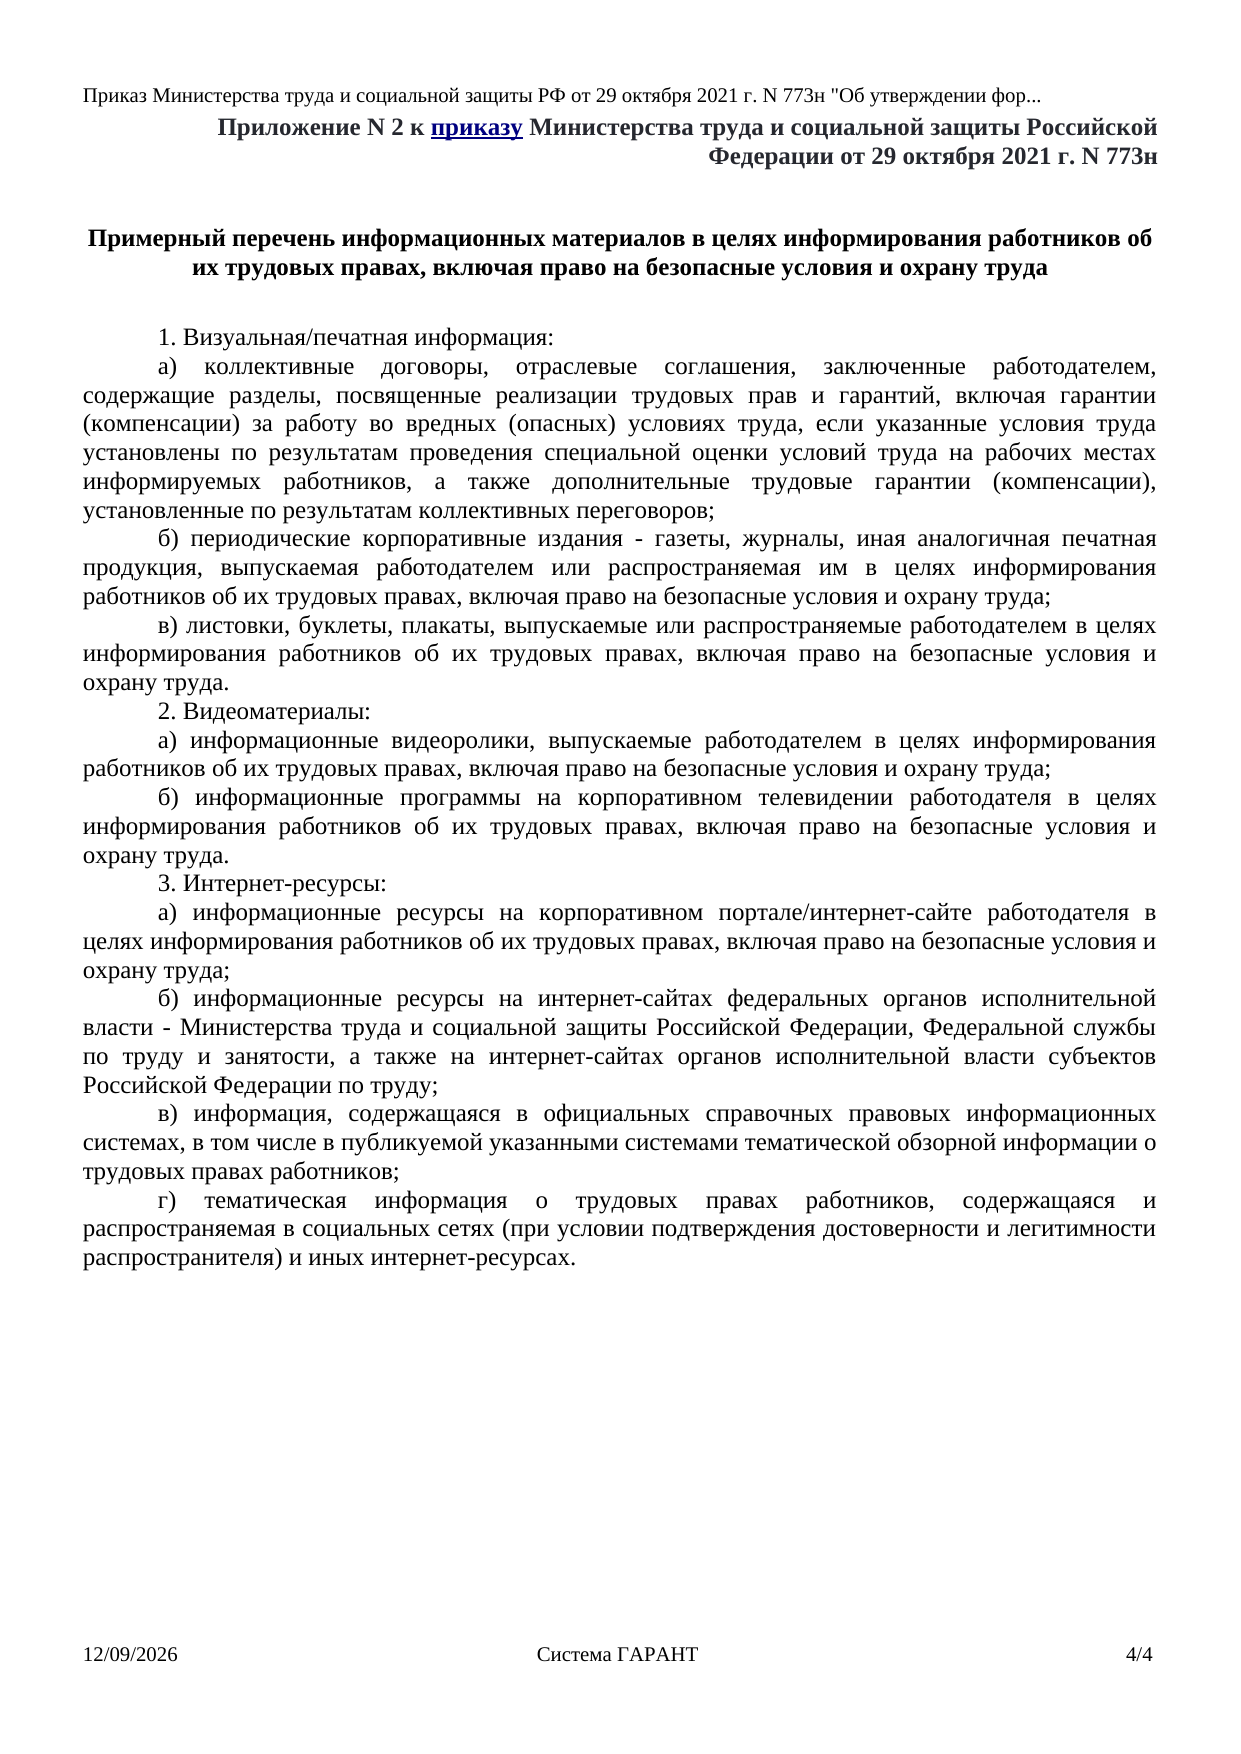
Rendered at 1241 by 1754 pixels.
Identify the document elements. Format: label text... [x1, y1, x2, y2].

text г) тематическая информация о трудовых правах работников, содержащаяся и распространяемая в социальных сетях (при условии подтверждения достоверности и легитимности распространителя) и иных интернет-ресурсах. [83, 1185, 1157, 1271]
text б) информационные ресурсы на интернет-сайтах федеральных органов исполнительной власти - Министерства труда и социальной защиты Российской Федерации, Федеральной службы по труду и занятости, а также на интернет-сайтах органов исполнительной власти субъектов Российской Федерации по труду; [83, 983, 1157, 1098]
text в) информация, содержащаяся в официальных справочных правовых информационных системах, в том числе в публикуемой указанными системами тематической обзорной информации о трудовых правах работников; [83, 1098, 1157, 1185]
text в) листовки, буклеты, плакаты, выпускаемые или распространяемые работодателем в целях информирования работников об их трудовых правах, включая право на безопасные условия и охрану труда. [83, 610, 1157, 696]
text 3. Интернет-ресурсы: [83, 868, 1157, 897]
text 1. Визуальная/печатная информация: [83, 322, 1157, 351]
text а) информационные ресурсы на корпоративном портале/интернет-сайте работодателя в целях информирования работников об их трудовых правах, включая право на безопасные условия и охрану труда; [83, 897, 1157, 983]
text а) информационные видеоролики, выпускаемые работодателем в целях информирования работников об их трудовых правах, включая право на безопасные условия и охрану труда; [83, 725, 1157, 782]
subtitle Примерный перечень информационных материалов в целях информирования работников об их трудовых правах, включая право на безопасные условия и охрану труда [83, 223, 1157, 281]
text б) периодические корпоративные издания - газеты, журналы, иная аналогичная печатная продукция, выпускаемая работодателем или распространяемая им в целях информирования работников об их трудовых правах, включая право на безопасные условия и охрану труда; [83, 523, 1157, 610]
text б) информационные программы на корпоративном телевидении работодателя в целях информирования работников об их трудовых правах, включая право на безопасные условия и охрану труда. [83, 782, 1157, 868]
text 2. Видеоматериалы: [83, 696, 1157, 725]
text а) коллективные договоры, отраслевые соглашения, заключенные работодателем, содержащие разделы, посвященные реализации трудовых прав и гарантий, включая гарантии (компенсации) за работу во вредных (опасных) условиях труда, если указанные условия труда установлены по результатам проведения специальной оценки условий труда на рабочих местах информируемых работников, а также дополнительные трудовые гарантии (компенсации), установленные по результатам коллективных переговоров; [83, 351, 1157, 523]
text Приложение N 2 к приказу Министерства труда и социальной защиты Российской Федерации от 29 октября 2021 г. N 773н [83, 112, 1157, 170]
